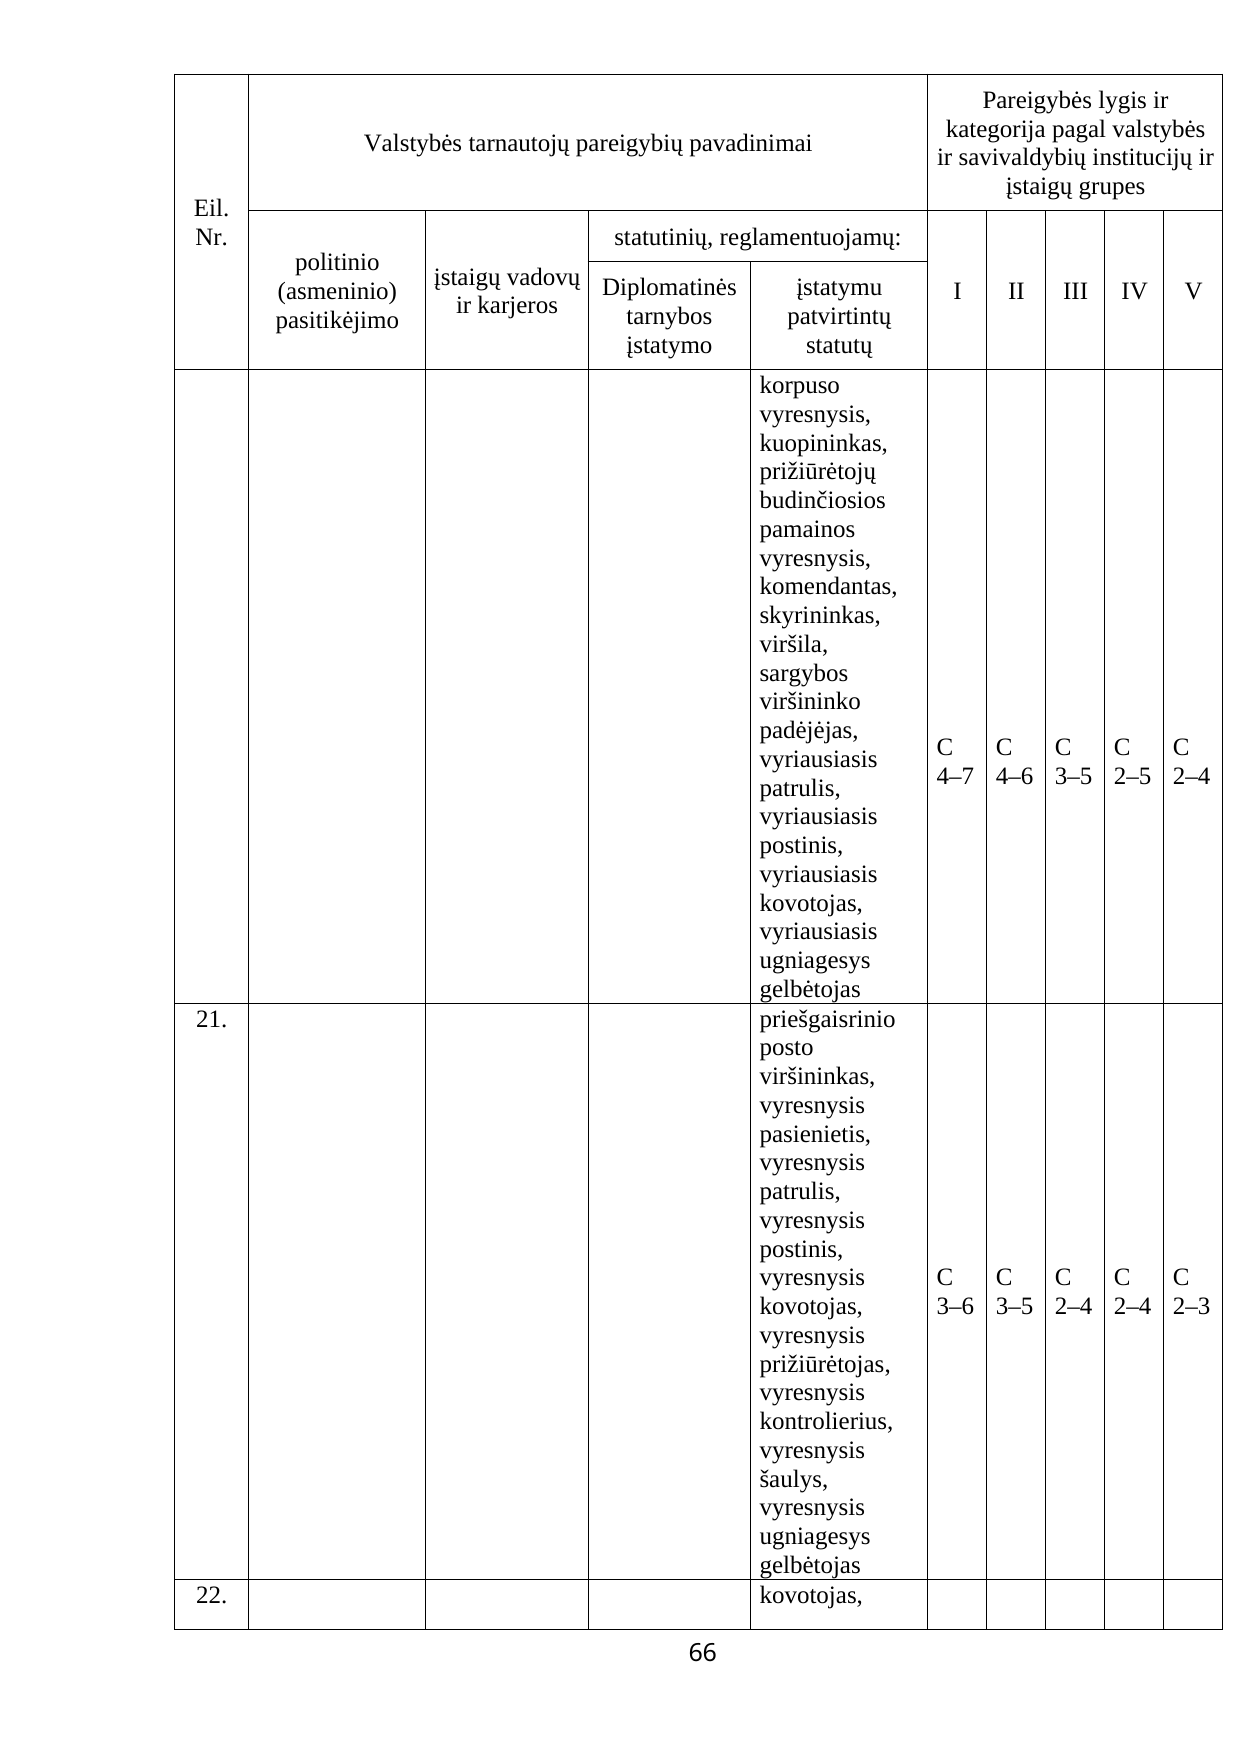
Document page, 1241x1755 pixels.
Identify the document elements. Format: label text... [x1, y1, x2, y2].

table_cell [249, 1580, 425, 1629]
table_cell [175, 370, 248, 1003]
table_cell [589, 1580, 750, 1629]
table_cell [1105, 1580, 1163, 1629]
table_cell įstaigų vadovų ir karjeros [426, 211, 588, 369]
table_cell [928, 1580, 986, 1629]
table_cell įstatymu patvirtintų statutų [751, 262, 927, 369]
table_cell C 3–5 [987, 1004, 1045, 1579]
table_cell [589, 370, 750, 1003]
table_cell [249, 370, 425, 1003]
table_cell C 4–6 [987, 370, 1045, 1003]
table_header Valstybės tarnautojų pareigybių pavadinimai [249, 75, 927, 210]
table_cell I [928, 211, 986, 369]
table_cell V [1164, 211, 1222, 369]
table_cell C 2–4 [1046, 1004, 1104, 1579]
table_cell III [1046, 211, 1104, 369]
table_cell [1164, 1580, 1222, 1629]
table_cell 22. [175, 1580, 248, 1629]
table_cell Diplomatinės tarnybos įstatymo [589, 262, 750, 369]
table_cell C 3–5 [1046, 370, 1104, 1003]
table_cell [426, 1580, 588, 1629]
table_cell priešgaisrinio posto viršininkas, vyresnysis pasienietis, vyresnysis patrulis, vyresnysis postinis, vyresnysis kovotojas, vyresnysis prižiūrėtojas, vyresnysis kontrolierius, vyresnysis šaulys, vyresnysis ugniagesys gelbėtojas [751, 1004, 927, 1579]
table_header Pareigybės lygis ir kategorija pagal valstybės ir savivaldybių institucijų ir įstaigų grupes [928, 75, 1222, 210]
table_cell kovotojas, [751, 1580, 927, 1629]
table_header Eil. Nr. [175, 75, 248, 369]
table_cell C 4–7 [928, 370, 986, 1003]
table_cell statutinių, reglamentuojamų: [589, 211, 927, 261]
table_cell [426, 1004, 588, 1579]
table_cell C 2–3 [1164, 1004, 1222, 1579]
table_cell [426, 370, 588, 1003]
table_cell C 2–5 [1105, 370, 1163, 1003]
table_cell [249, 1004, 425, 1579]
table_cell IV [1105, 211, 1163, 369]
table_cell C 2–4 [1164, 370, 1222, 1003]
table_cell politinio (asmeninio) pasitikėjimo [249, 211, 425, 369]
table_cell II [987, 211, 1045, 369]
table_cell 21. [175, 1004, 248, 1579]
table_cell C 2–4 [1105, 1004, 1163, 1579]
table_cell [589, 1004, 750, 1579]
table_cell [1046, 1580, 1104, 1629]
table_cell C 3–6 [928, 1004, 986, 1579]
table_cell [987, 1580, 1045, 1629]
table_cell korpuso vyresnysis, kuopininkas, prižiūrėtojų budinčiosios pamainos vyresnysis, komendantas, skyrininkas, viršila, sargybos viršininko padėjėjas, vyriausiasis patrulis, vyriausiasis postinis, vyriausiasis kovotojas, vyriausiasis ugniagesys gelbėtojas [751, 370, 927, 1003]
